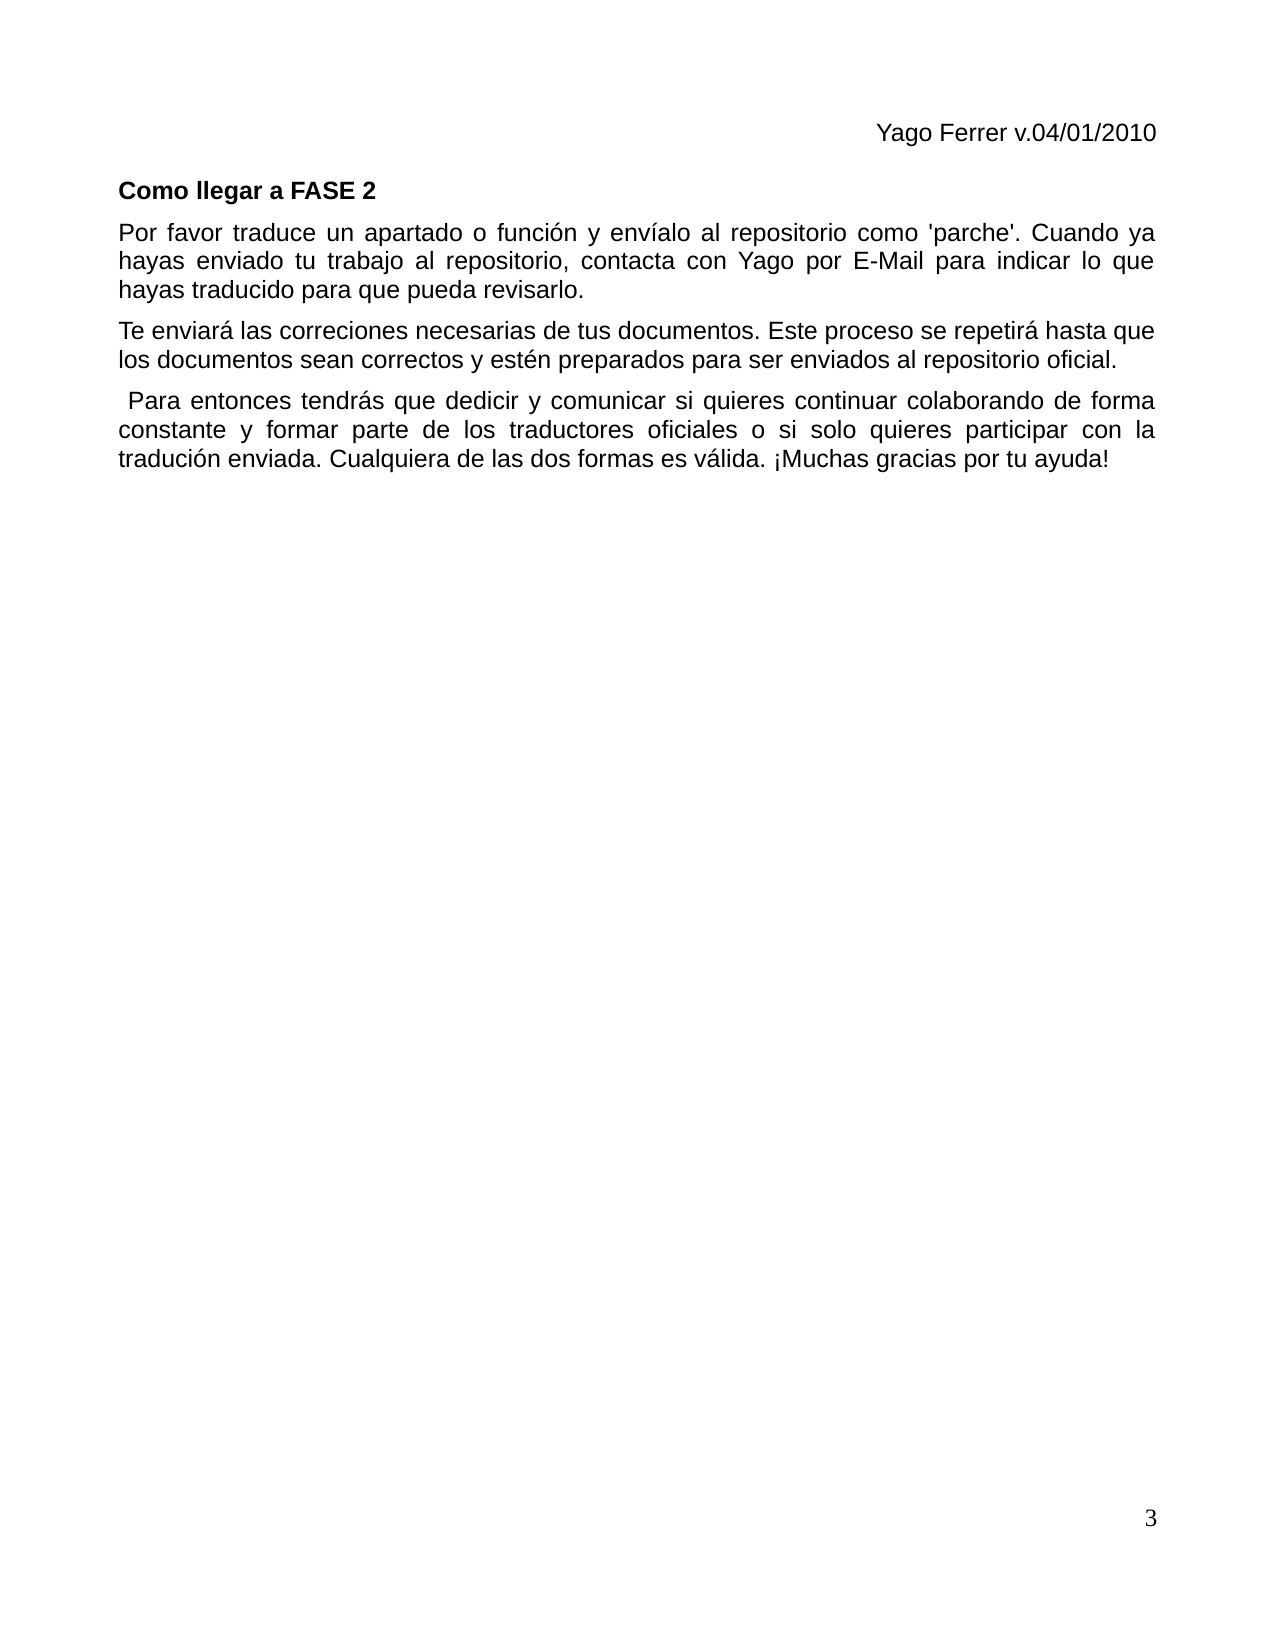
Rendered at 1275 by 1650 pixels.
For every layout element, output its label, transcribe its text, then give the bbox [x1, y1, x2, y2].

text Te enviará las correciones necesarias de tus documentos. Este proceso se repetirá hasta que los documentos sean correctos y estén preparados para ser enviados al repositorio oficial. [118, 316, 1157, 374]
text Por favor traduce un apartado o función y envíalo al repositorio como 'parche'. Cuando ya hayas enviado tu trabajo al repositorio, contacta con Yago por E-Mail para indicar lo que hayas traducido para que pueda revisarlo. [118, 218, 1157, 304]
subtitle Como llegar a FASE 2 [118, 176, 1157, 205]
text Para entonces tendrás que dedicir y comunicar si quieres continuar colaborando de forma constante y formar parte de los traductores oficiales o si solo quieres participar con la tradución enviada. Cualquiera de las dos formas es válida. ¡Muchas gracias por tu ayuda! [118, 386, 1157, 473]
